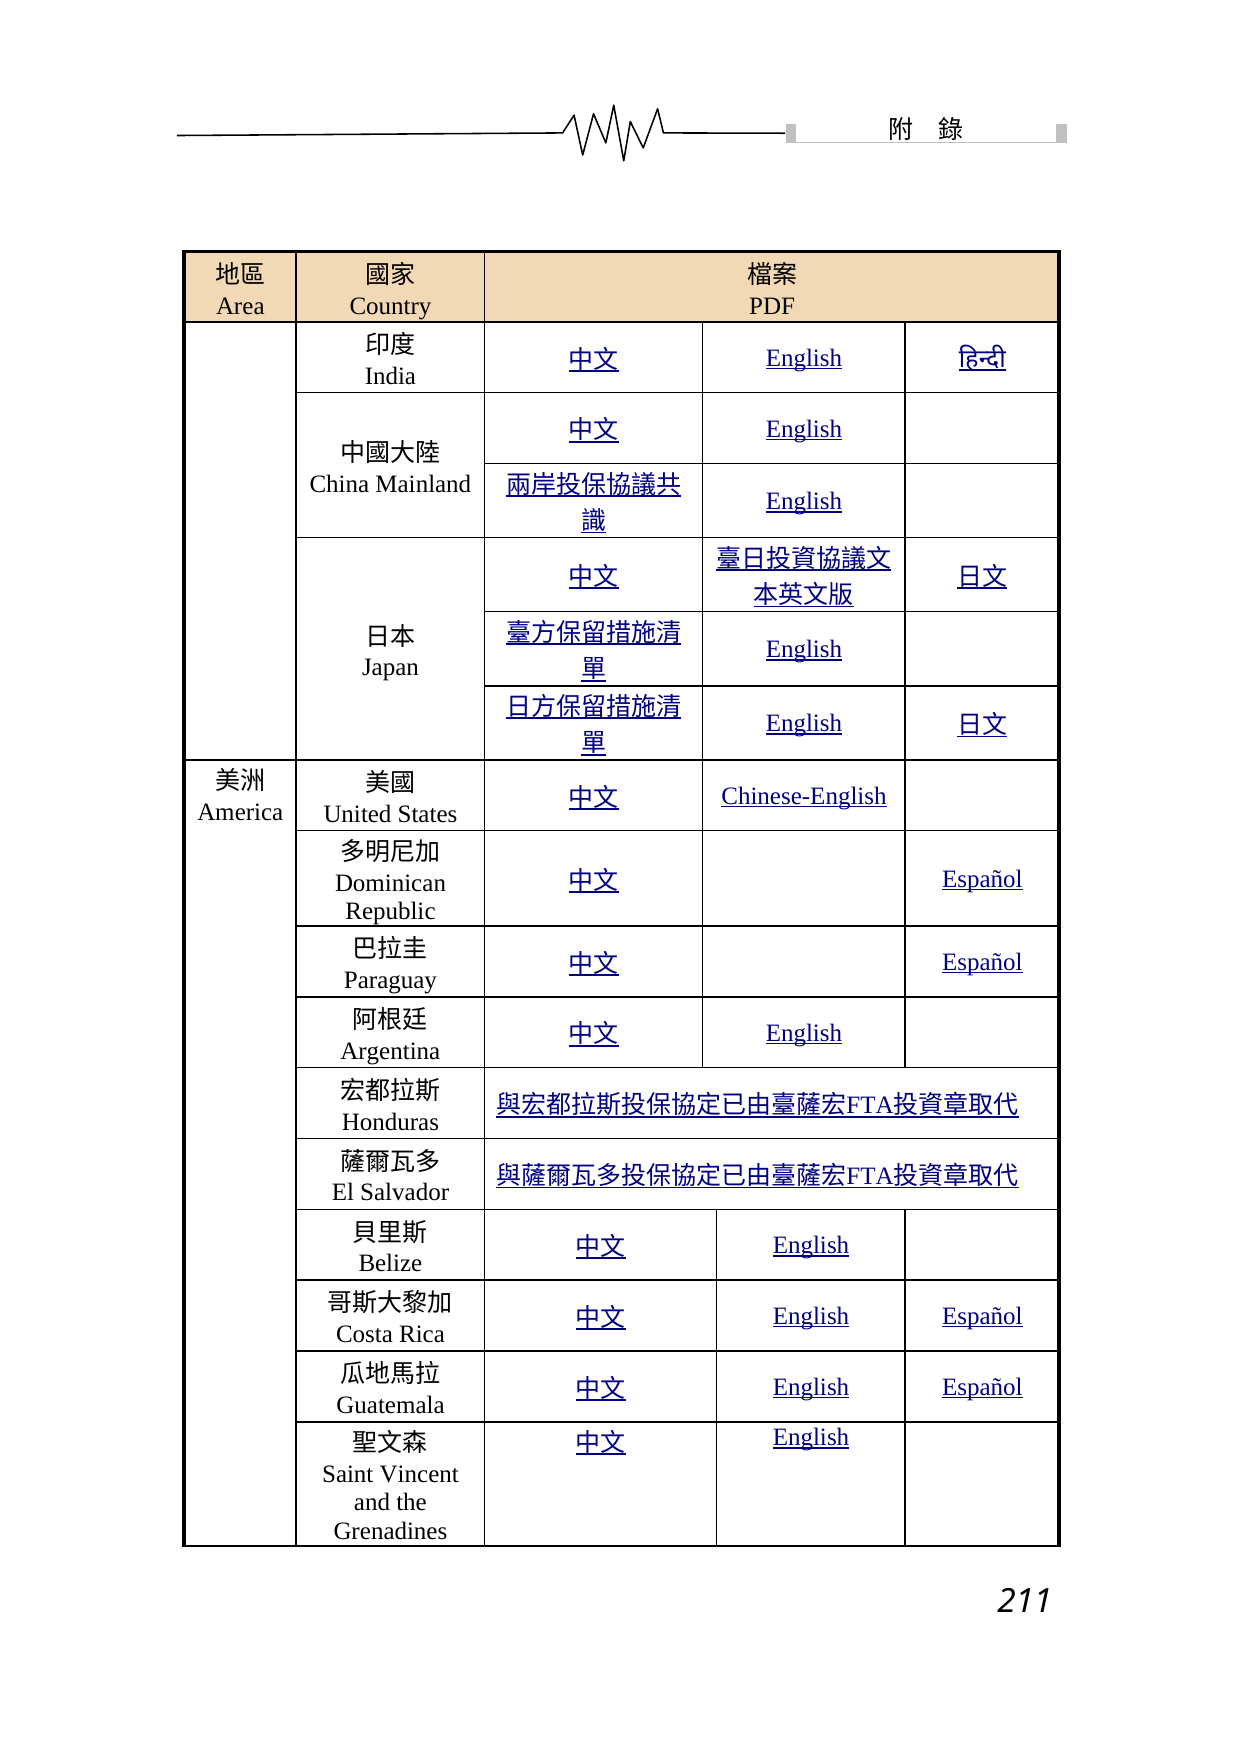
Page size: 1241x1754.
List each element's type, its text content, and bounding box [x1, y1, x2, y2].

table_cell 與薩爾瓦多投保協定已由臺薩宏FTA投資章取代 [485, 1139, 1057, 1208]
table_cell 美洲 America [186, 761, 295, 1545]
table_cell [906, 761, 1057, 830]
table_cell 中文 [485, 1210, 716, 1279]
table_cell 中文 [485, 393, 702, 463]
table_cell 宏都拉斯 Honduras [297, 1068, 484, 1138]
table_cell 中文 [485, 1352, 716, 1421]
table_cell English [717, 1210, 904, 1279]
table_cell 阿根廷 Argentina [297, 998, 484, 1067]
table_cell [703, 927, 904, 996]
table_cell 多明尼加 Dominican Republic [297, 831, 484, 925]
table_cell हिन्दी [906, 323, 1057, 392]
table_cell English [703, 612, 904, 685]
table_cell 巴拉圭 Paraguay [297, 927, 484, 996]
table_cell 中文 [485, 538, 702, 611]
table_cell 美國 United States [297, 761, 484, 830]
table_cell English [703, 464, 904, 537]
table_cell [703, 831, 904, 925]
table_cell English [703, 687, 904, 759]
table_header 地區 Area [186, 253, 295, 321]
table_cell English [703, 393, 904, 463]
table_cell 臺方保留措施清單 [485, 612, 702, 685]
table_cell 聖文森 Saint Vincent and the Grenadines [297, 1423, 484, 1545]
table_cell 貝里斯 Belize [297, 1210, 484, 1279]
table_cell 中文 [485, 1281, 716, 1350]
table_cell 中文 [485, 831, 702, 925]
table_cell Español [906, 1281, 1057, 1350]
table_cell [906, 464, 1057, 537]
table_cell English [717, 1281, 904, 1350]
table_cell 中國大陸 China Mainland [297, 393, 484, 537]
table_cell Chinese-English [703, 761, 904, 830]
table_cell [906, 998, 1057, 1067]
table_cell 中文 [485, 323, 702, 392]
table_cell Español [906, 1352, 1057, 1421]
table_cell 中文 [485, 1423, 716, 1545]
table_cell English [717, 1352, 904, 1421]
table_cell 中文 [485, 761, 702, 830]
table_cell 日本 Japan [297, 538, 484, 759]
table_cell 中文 [485, 927, 702, 996]
table_cell 印度 India [297, 323, 484, 392]
table_cell 兩岸投保協議共識 [485, 464, 702, 537]
table_cell 哥斯大黎加 Costa Rica [297, 1281, 484, 1350]
table_cell 瓜地馬拉 Guatemala [297, 1352, 484, 1421]
table_cell 日文 [906, 538, 1057, 611]
table_cell 薩爾瓦多 El Salvador [297, 1139, 484, 1208]
table_header 國家 Country [297, 253, 484, 321]
table_cell English [717, 1423, 904, 1545]
table_cell [906, 612, 1057, 685]
table_cell 臺日投資協議文本英文版 [703, 538, 904, 611]
table_header 檔案 PDF [485, 253, 1057, 321]
table_cell Español [906, 927, 1057, 996]
table_cell [906, 1210, 1057, 1279]
table_cell English [703, 323, 904, 392]
table_cell 日文 [906, 687, 1057, 759]
table_cell 與宏都拉斯投保協定已由臺薩宏FTA投資章取代 [485, 1068, 1057, 1138]
table_cell 日方保留措施清單 [485, 687, 702, 759]
table_cell [906, 393, 1057, 463]
table_cell 中文 [485, 998, 702, 1067]
table_cell English [703, 998, 904, 1067]
table_cell Español [906, 831, 1057, 925]
table_cell [906, 1423, 1057, 1545]
